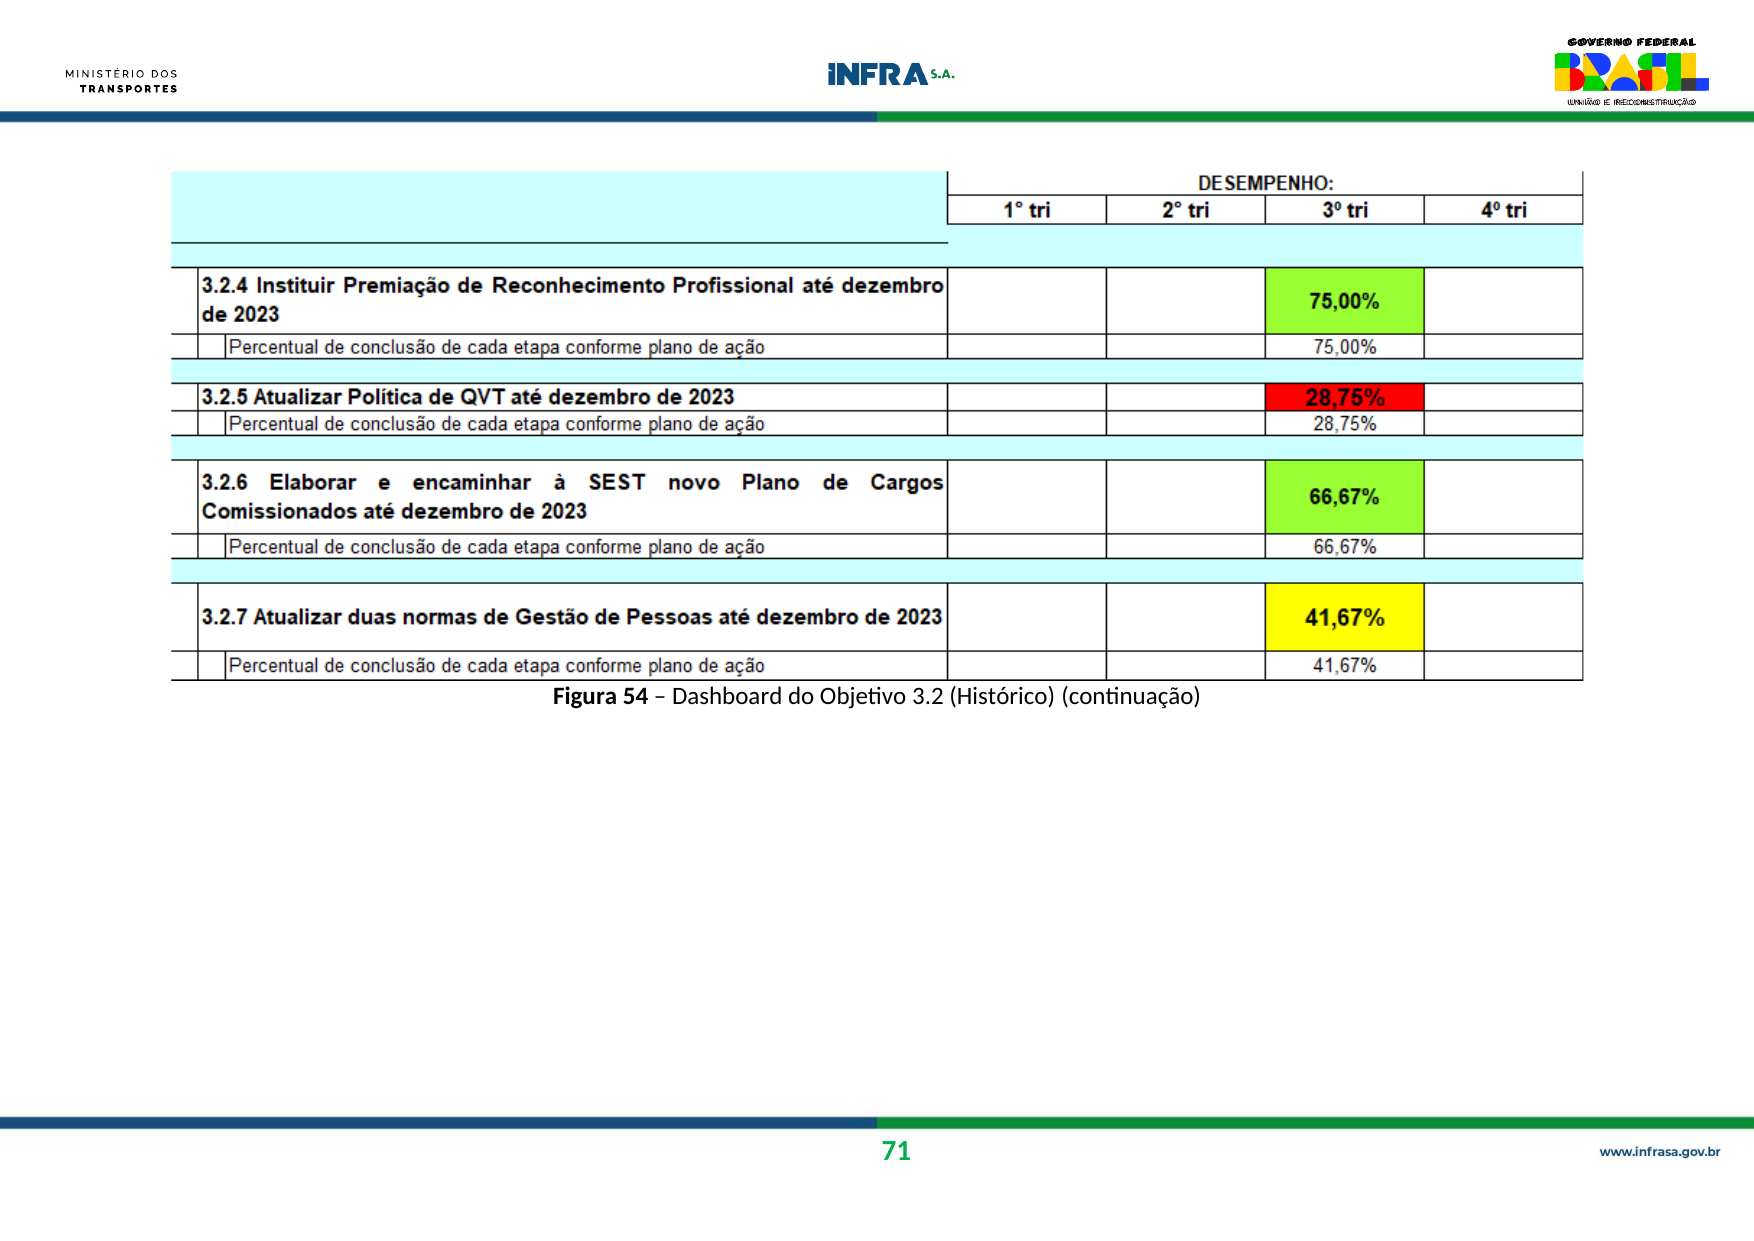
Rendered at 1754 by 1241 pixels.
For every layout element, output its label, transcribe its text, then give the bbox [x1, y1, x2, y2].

text Figura 54 – Dashboard do Objetivo 3.2 (Histórico) (continuação) [150, 680, 1604, 711]
